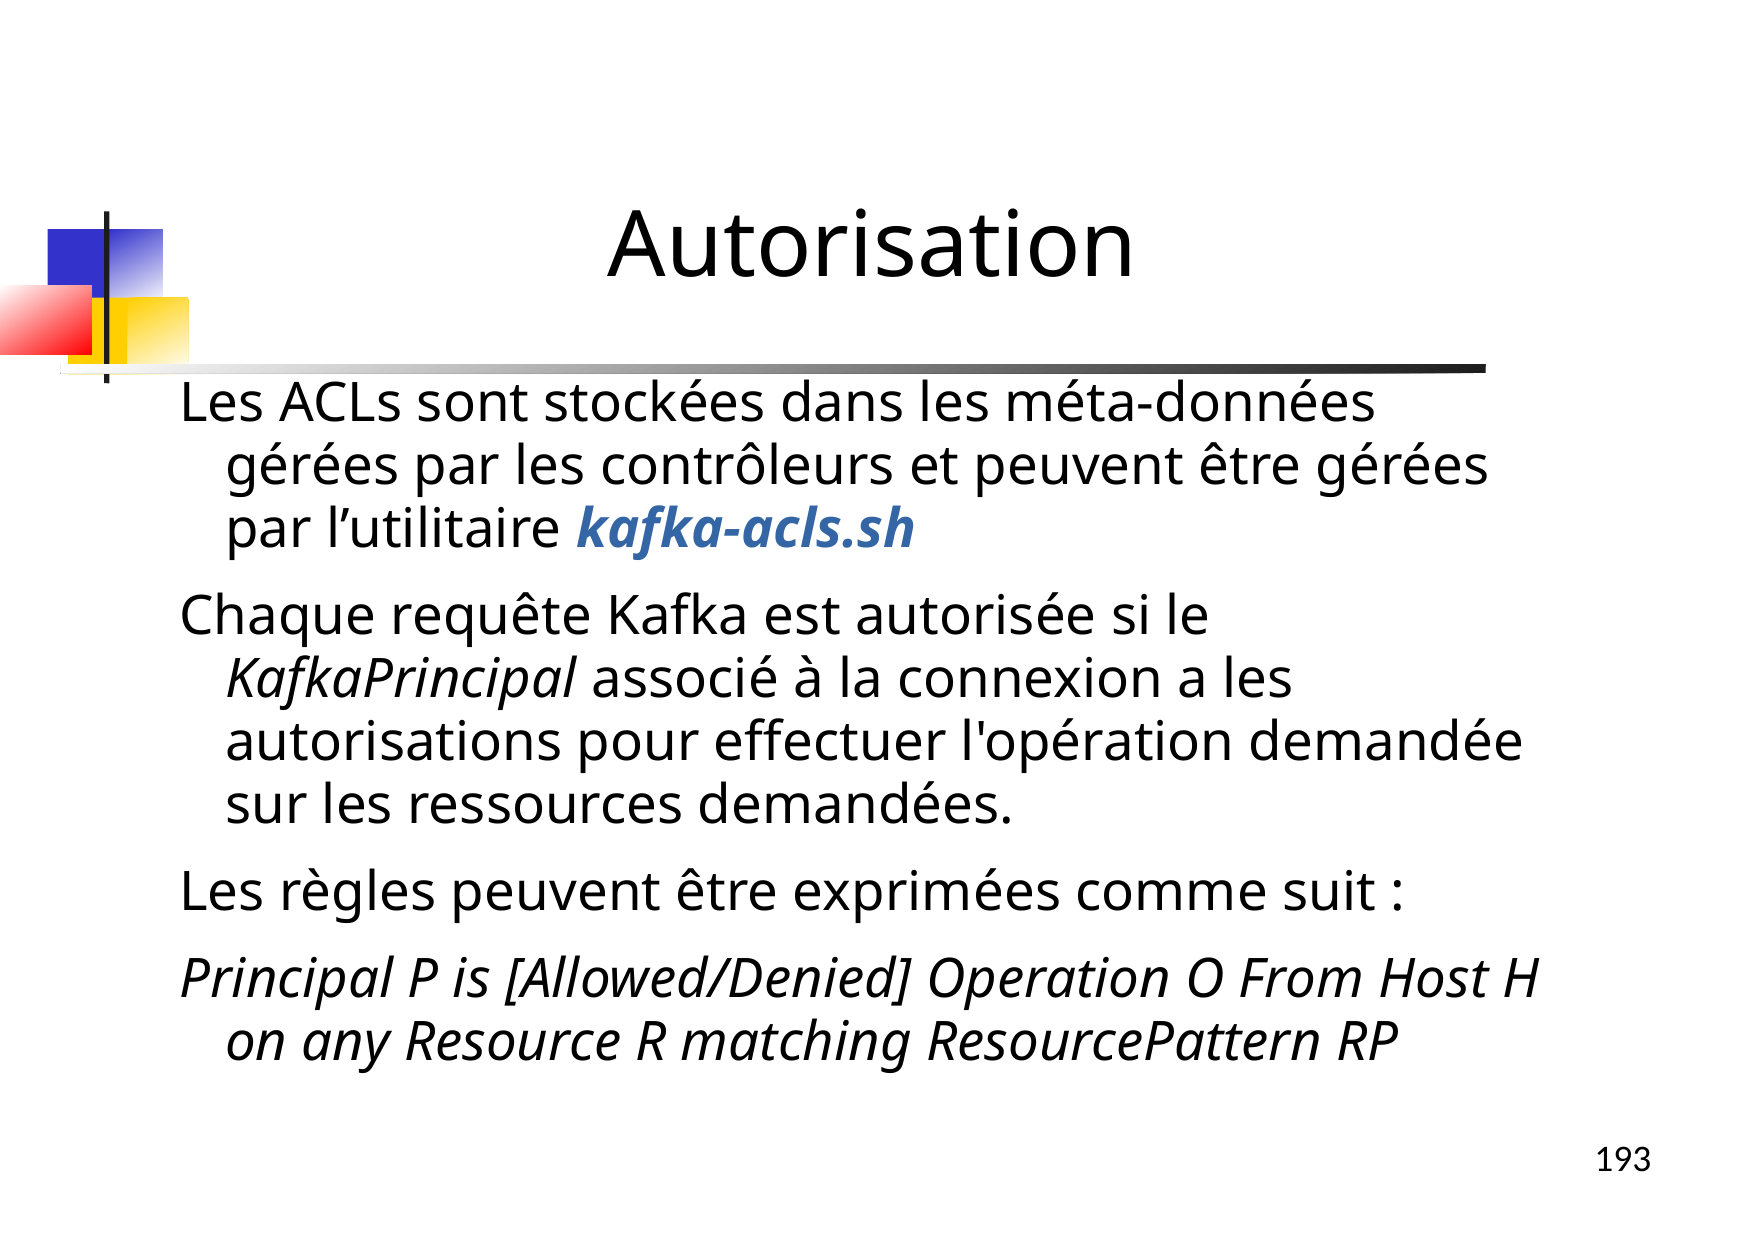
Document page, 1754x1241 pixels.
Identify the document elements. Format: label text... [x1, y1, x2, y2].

title Autorisation [179, 139, 1567, 351]
list Les ACLs sont stockées dans les méta-données gérées par les contrôleurs et peuvent être gérées par l’utilitaire kafka-acls.sh Chaque requête Kafka est autorisée si le KafkaPrincipal associé à la connexion a les autorisations pour effectuer l'opération demandée sur les ressources demandées. Les règles peuvent être exprimées comme suit : Principal P is [Allowed/Denied] Operation O From Host H on any Resource R matching ResourcePattern RP [179, 371, 1567, 1091]
